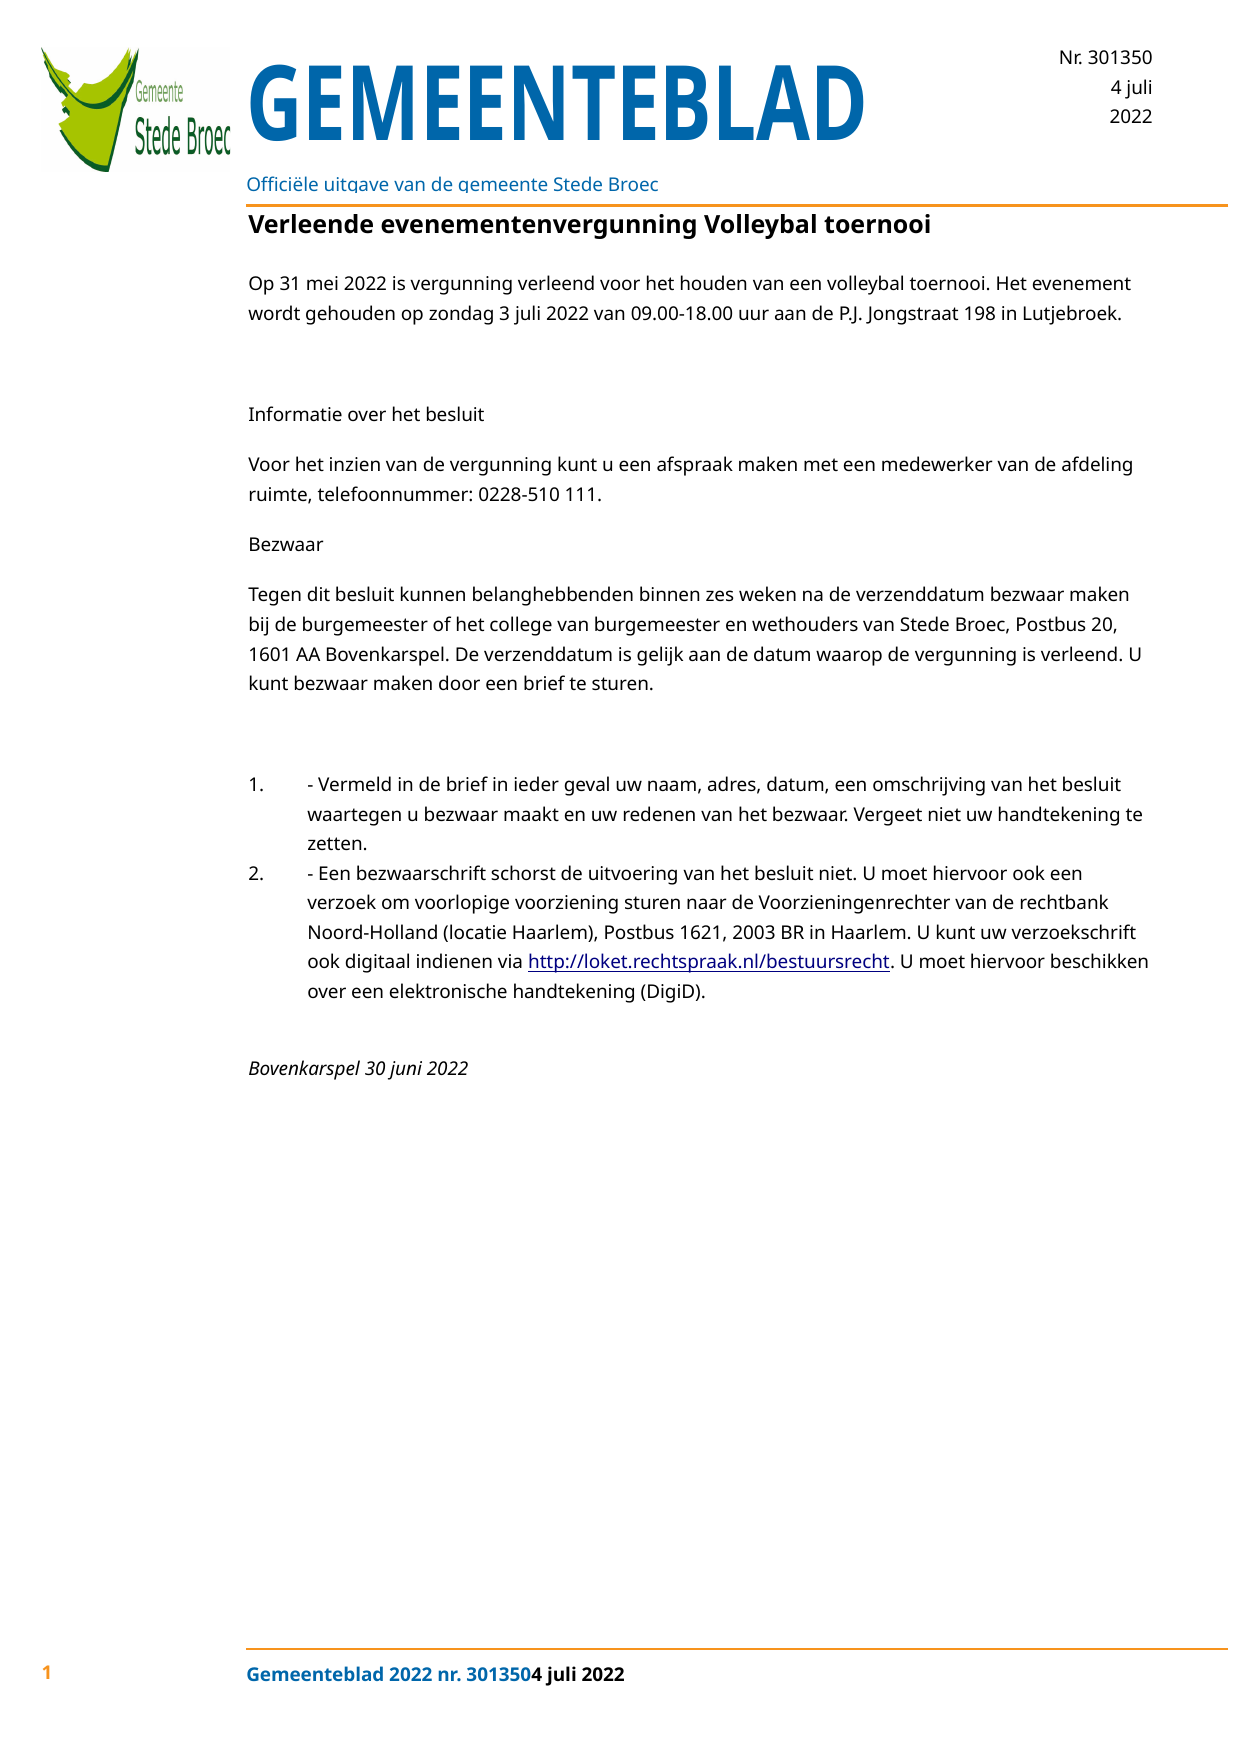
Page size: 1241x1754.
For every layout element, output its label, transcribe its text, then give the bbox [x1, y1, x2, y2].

text Voor het inzien van de vergunning kunt u een afspraak maken met een medewerker van de afdeling ruimte, telefoonnummer: 0228-510 111. [248, 451, 1152, 506]
text Verleende evenementenvergunning Volleybal toernooi [248, 207, 1152, 241]
text Bezwaar [248, 531, 1152, 557]
picture [41, 47, 231, 172]
list - Vermeld in de brief in ieder geval uw naam, adres, datum, een omschrijving van het besluit waartegen u bezwaar maakt en uw redenen van het bezwaar. Vergeet niet uw handtekening te zetten. [248, 771, 1152, 856]
list - Een bezwaarschrift schorst de uitvoering van het besluit niet. U moet hiervoor ook een verzoek om voorlopige voorziening sturen naar de Voorzieningenrechter van de rechtbank Noord-Holland (locatie Haarlem), Postbus 1621, 2003 BR in Haarlem. U kunt uw verzoekschrift ook digitaal indienen via http://loket.rechtspraak.nl/bestuursrecht. U moet hiervoor beschikken over een elektronische handtekening (DigiD). [248, 860, 1152, 1004]
text Informatie over het besluit [248, 401, 1152, 426]
text Op 31 mei 2022 is vergunning verleend voor het houden van een volleybal toernooi. Het evenement wordt gehouden op zondag 3 juli 2022 van 09.00-18.00 uur aan de P.J. Jongstraat 198 in Lutjebroek. [248, 270, 1152, 326]
text Bovenkarspel 30 juni 2022 [248, 1056, 1152, 1081]
text Tegen dit besluit kunnen belanghebbenden binnen zes weken na de verzenddatum bezwaar maken bij de burgemeester of het college van burgemeester en wethouders van Stede Broec, Postbus 20, 1601 AA Bovenkarspel. De verzenddatum is gelijk aan de datum waarop de vergunning is verleend. U kunt bezwaar maken door een brief te sturen. [248, 582, 1152, 696]
